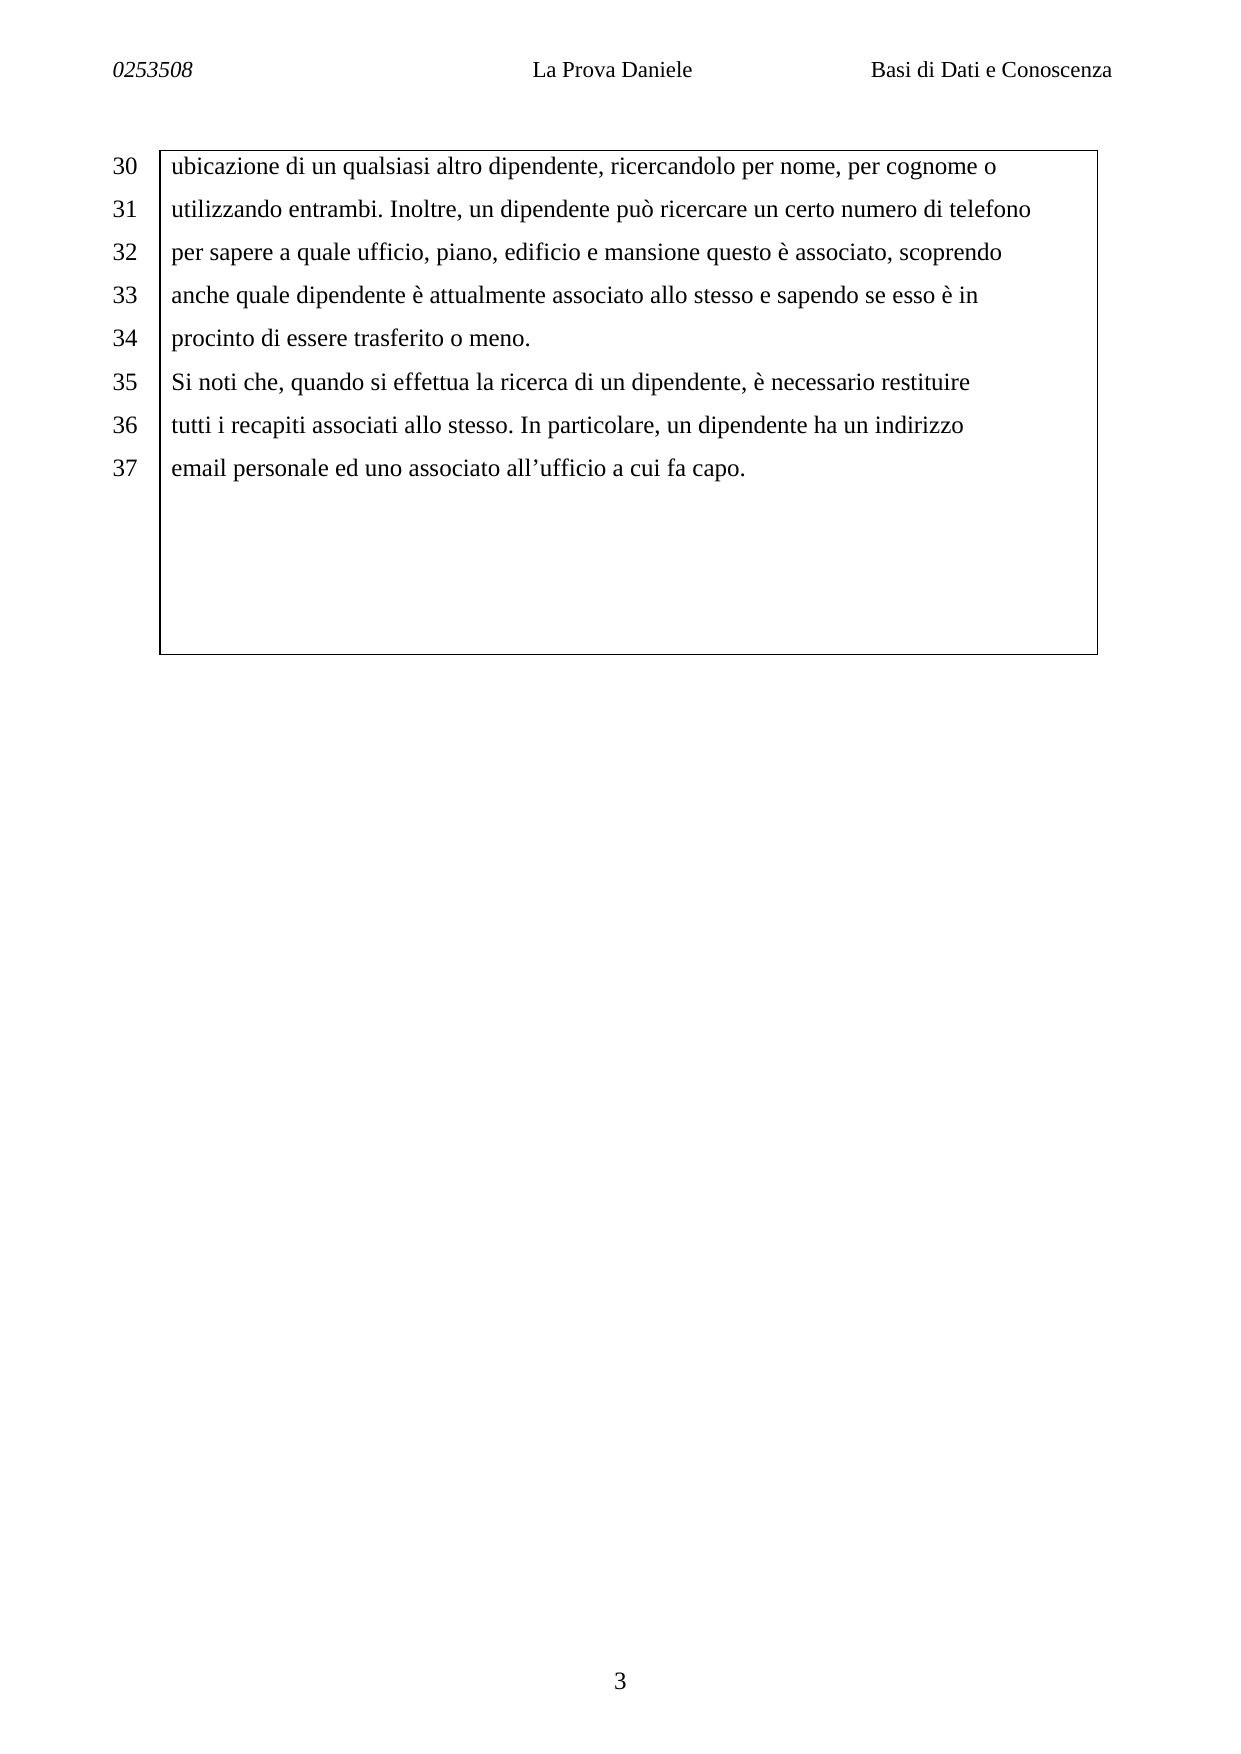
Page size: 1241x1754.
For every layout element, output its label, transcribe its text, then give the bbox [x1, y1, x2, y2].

table_header ubicazione di un qualsiasi altro dipendente, ricercandolo per nome, per cognome o utilizzando entrambi. Inoltre, un dipendente può ricercare un certo numero di telefono per sapere a quale ufficio, piano, edificio e mansione questo è associato, scoprendo anche quale dipendente è attualmente associato allo stesso e sapendo se esso è in procinto di essere trasferito o meno. Si noti che, quando si effettua la ricerca di un dipendente, è necessario restituire tutti i recapiti associati allo stesso. In particolare, un dipendente ha un indirizzo email personale ed uno associato all’ufficio a cui fa capo. [161, 151, 1097, 654]
table_header 30 31 32 33 34 35 36 37 [101, 150, 159, 654]
